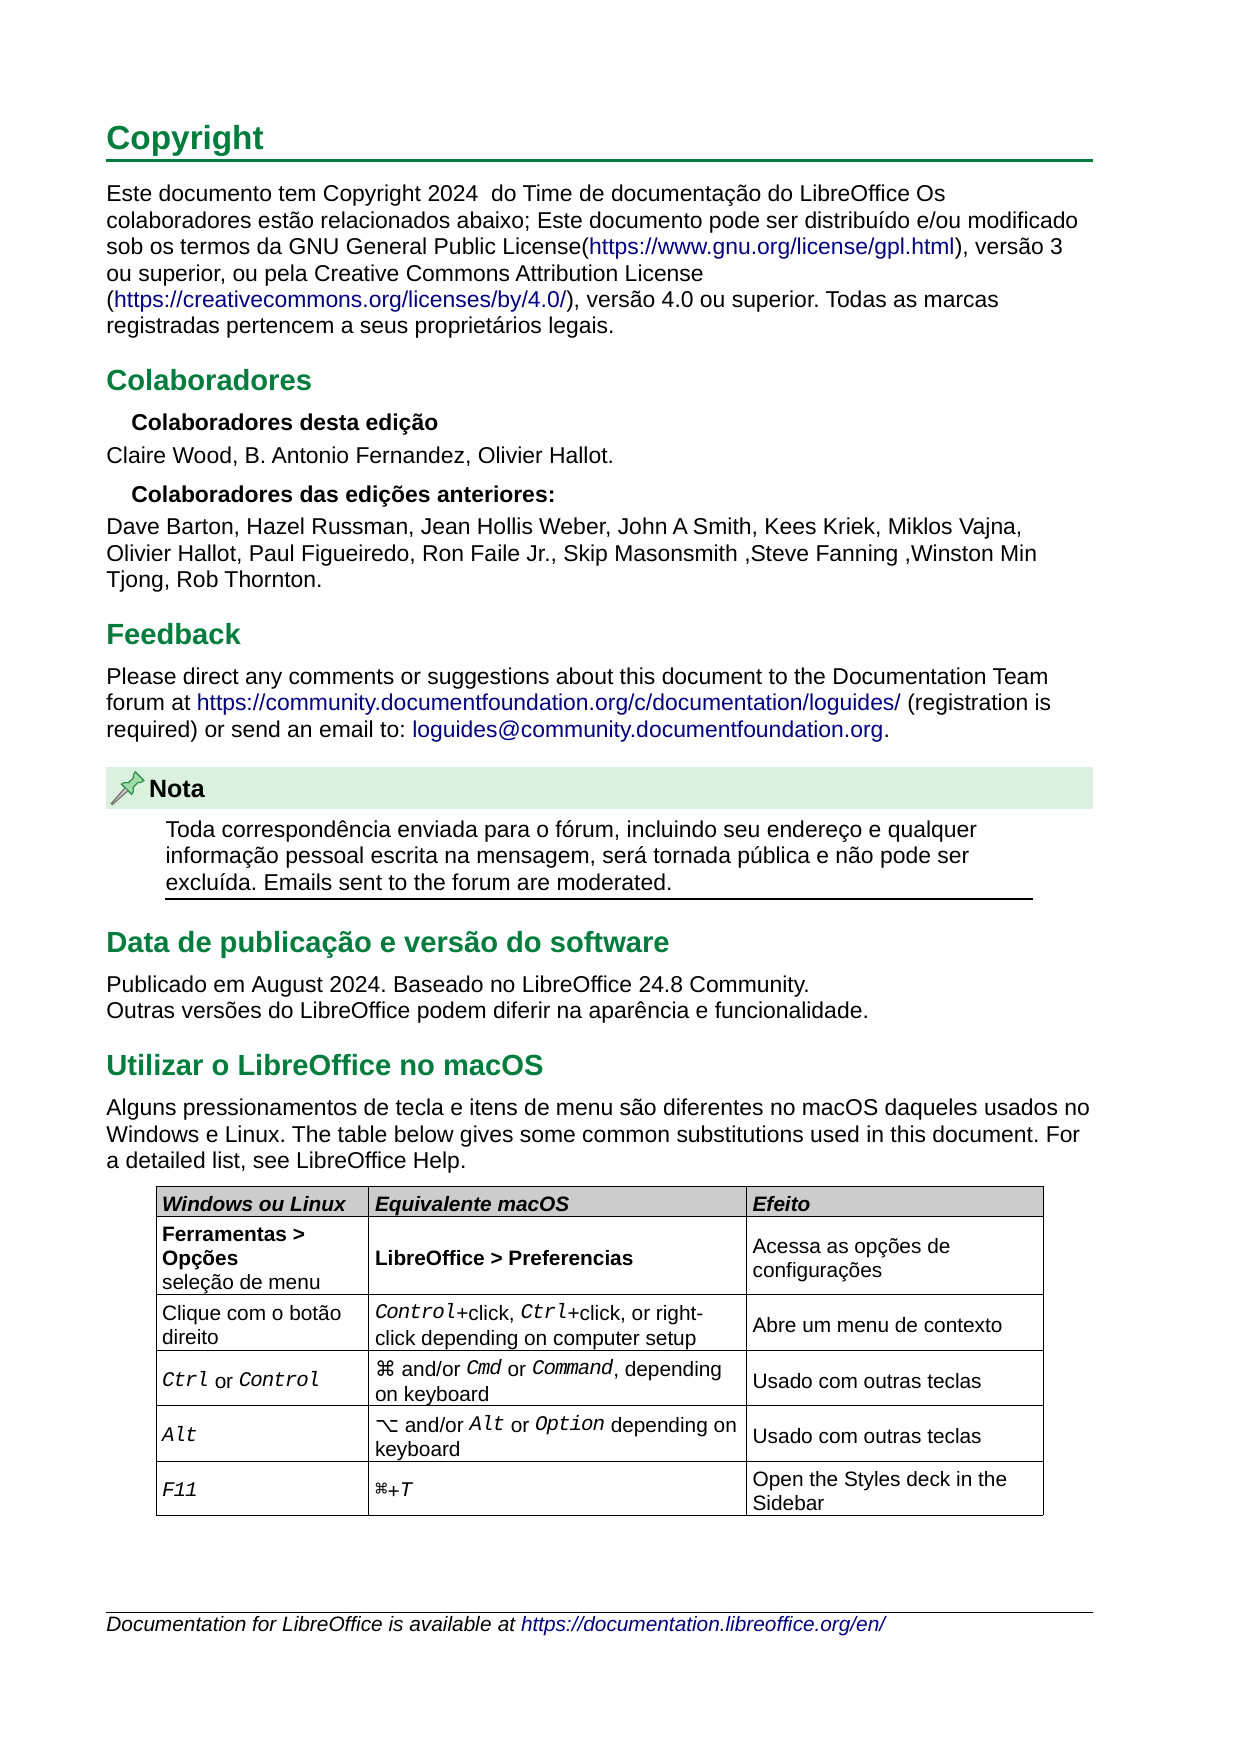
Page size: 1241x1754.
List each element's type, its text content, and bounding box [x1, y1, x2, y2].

table_cell Ferramentas > Opções seleção de menu [157, 1217, 368, 1294]
text Colaboradores desta edição [131, 409, 1093, 436]
text Publicado em Agosto de 2024. Baseado no LibreOffice 24.8 Community. Outras versões do LibreOffice podem diferir na aparência e funcionalidade. [106, 971, 1093, 1023]
text Toda correspondência enviada para o fórum, incluindo seu endereço e qualquer informação pessoal escrita na mensagem, será tornada pública e não pode ser excluída. Emails sent to the forum are moderated. [165, 816, 1033, 898]
subtitle Data de publicação e versão do software [106, 925, 1093, 958]
text Please direct any comments or suggestions about this document to the Documentation Team forum at https://community.documentfoundation.org/c/documentation/loguides/ (registration is required) or send an email to: loguides@community.documentfoundation.org. [106, 663, 1093, 742]
subtitle Nota [148, 767, 1093, 809]
table_cell Control+click, Ctrl+click, or right-click depending on computer setup [369, 1295, 746, 1349]
text Claire Wood, B. Antonio Fernandez, Olivier Hallot. [106, 442, 1093, 468]
subtitle Feedback [106, 617, 1093, 651]
table_cell F11 [157, 1462, 368, 1515]
text Dave Barton, Hazel Russman, Jean Hollis Weber, John A Smith, Kees Kriek, Miklos Vajna, Olivier Hallot, Paul Figueiredo, Ron Faile Jr., Skip Masonsmith ,Steve Fanning ,Winston Min Tjong, Rob Thornton. [106, 513, 1093, 592]
table_header Windows ou Linux [157, 1187, 368, 1216]
table_cell Usado com outras teclas [747, 1406, 1043, 1461]
table_cell Clique com o botão direito [157, 1295, 368, 1349]
table_cell Abre um menu de contexto [747, 1295, 1043, 1349]
table_cell LibreOffice > Preferencias [369, 1217, 746, 1294]
table_cell Usado com outras teclas [747, 1351, 1043, 1405]
text Alguns pressionamentos de tecla e itens de menu são diferentes no macOS daqueles usados no Windows e Linux. The table below gives some common substitutions used in this document. For a detailed list, see LibreOffice Help. [106, 1094, 1093, 1173]
table_cell Ctrl or Control [157, 1351, 368, 1405]
text Este documento tem Copyright 2024 do Time de documentação do LibreOffice Os colaboradores estão relacionados abaixo; Este documento pode ser distribuído e/ou modificado sob os termos da GNU General Public License(https://www.gnu.org/license/gpl.html), versão 3 ou superior, ou pela Creative Commons Attribution License (https://creativecommons.org/licenses/by/4.0/), versão 4.0 ou superior. Todas as marcas registradas pertencem a seus proprietários legais. [106, 180, 1093, 338]
subtitle Copyright [106, 118, 1093, 159]
table_cell Acessa as opções de configurações [747, 1217, 1043, 1294]
table_cell Open the Styles deck in the Sidebar [747, 1462, 1043, 1515]
table_cell Alt [157, 1406, 368, 1461]
text Colaboradores das edições anteriores: [131, 481, 1093, 507]
table_header Efeito [747, 1187, 1043, 1216]
subtitle Utilizar o LibreOffice no macOS [106, 1048, 1093, 1082]
table_header Equivalente macOS [369, 1187, 746, 1216]
table_cell ⌥ and/or Alt or Option depending on keyboard [369, 1406, 746, 1461]
table_cell ⌘+T [369, 1462, 746, 1515]
subtitle Colaboradores [106, 363, 1093, 397]
table_cell ⌘ and/or Cmd or Command, depending on keyboard [369, 1351, 746, 1405]
